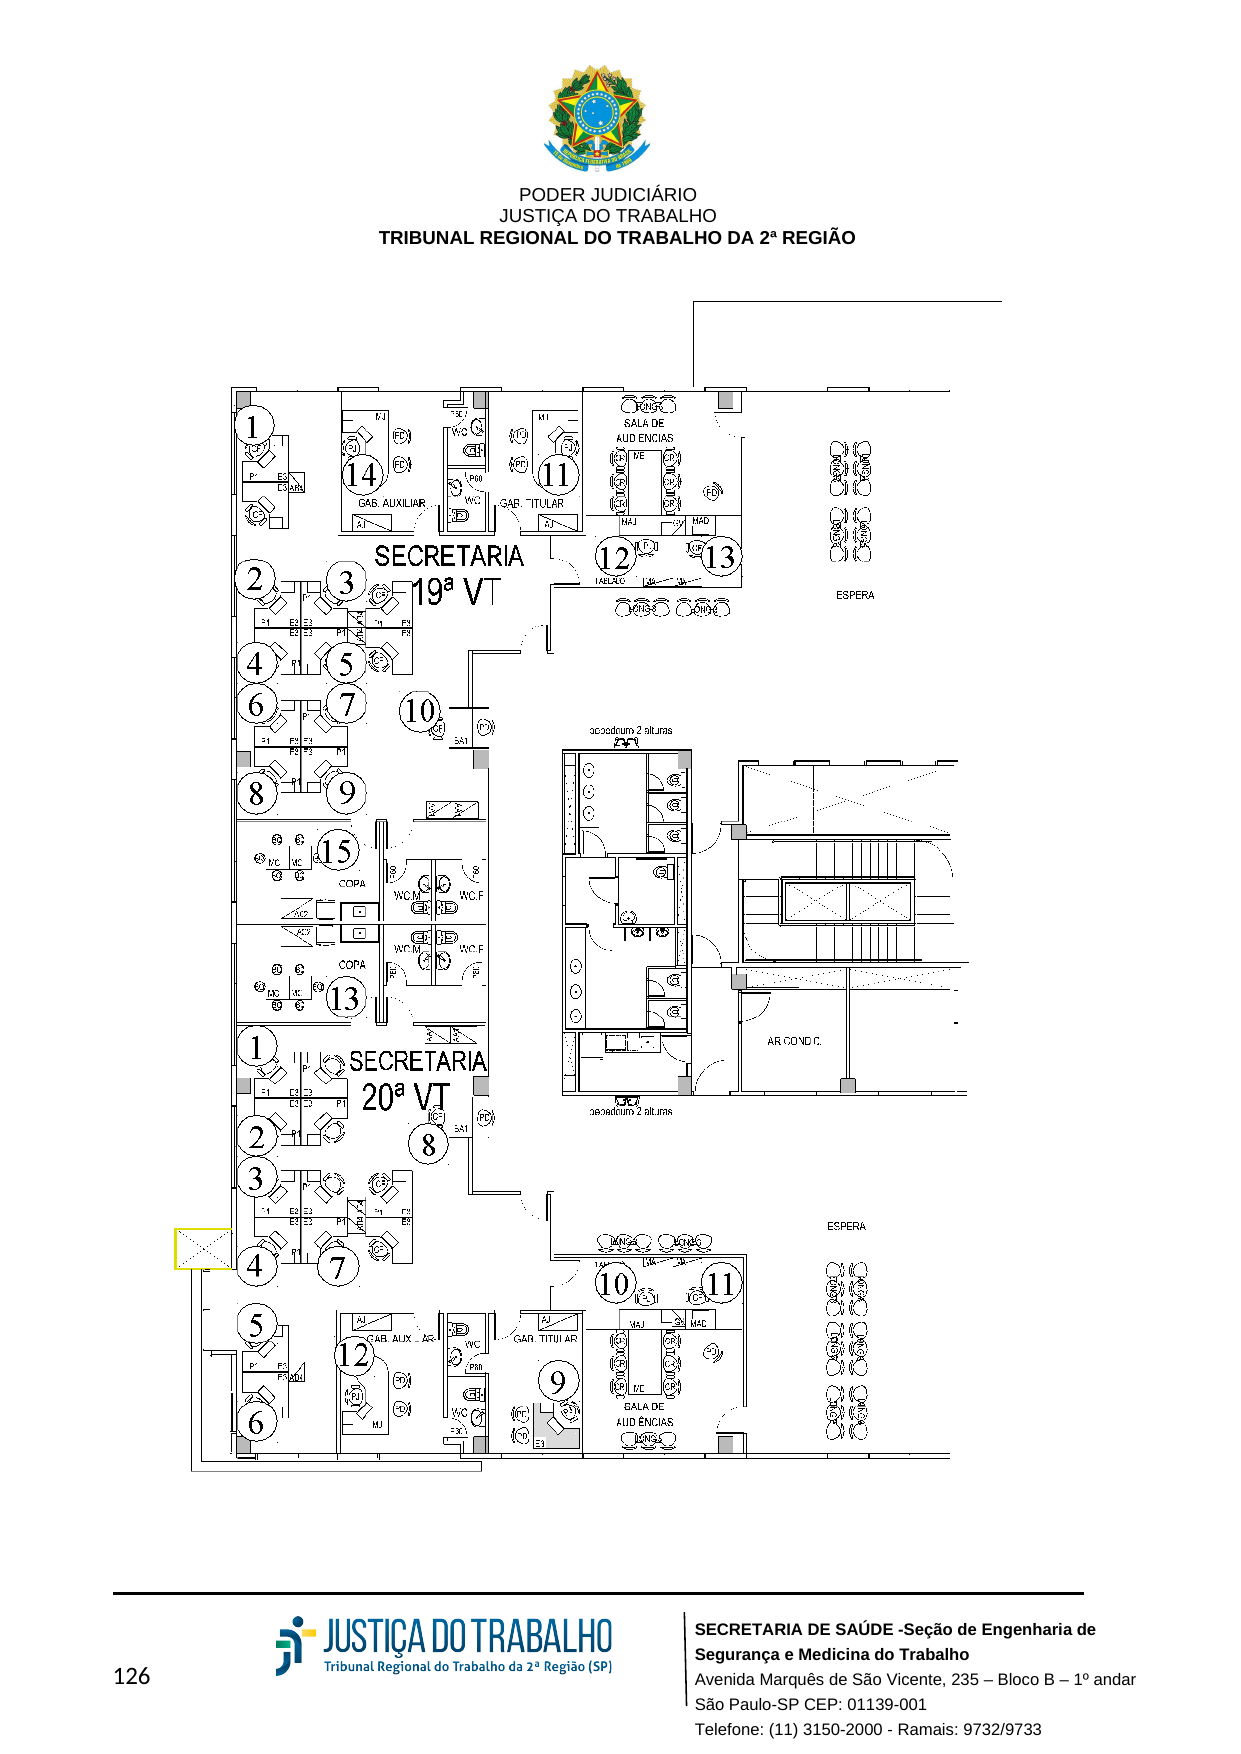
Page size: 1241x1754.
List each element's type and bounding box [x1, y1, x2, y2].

picture [174, 301, 1002, 1472]
picture [543, 65, 650, 172]
table_header [113, 291, 1063, 1482]
picture [276, 1616, 612, 1676]
